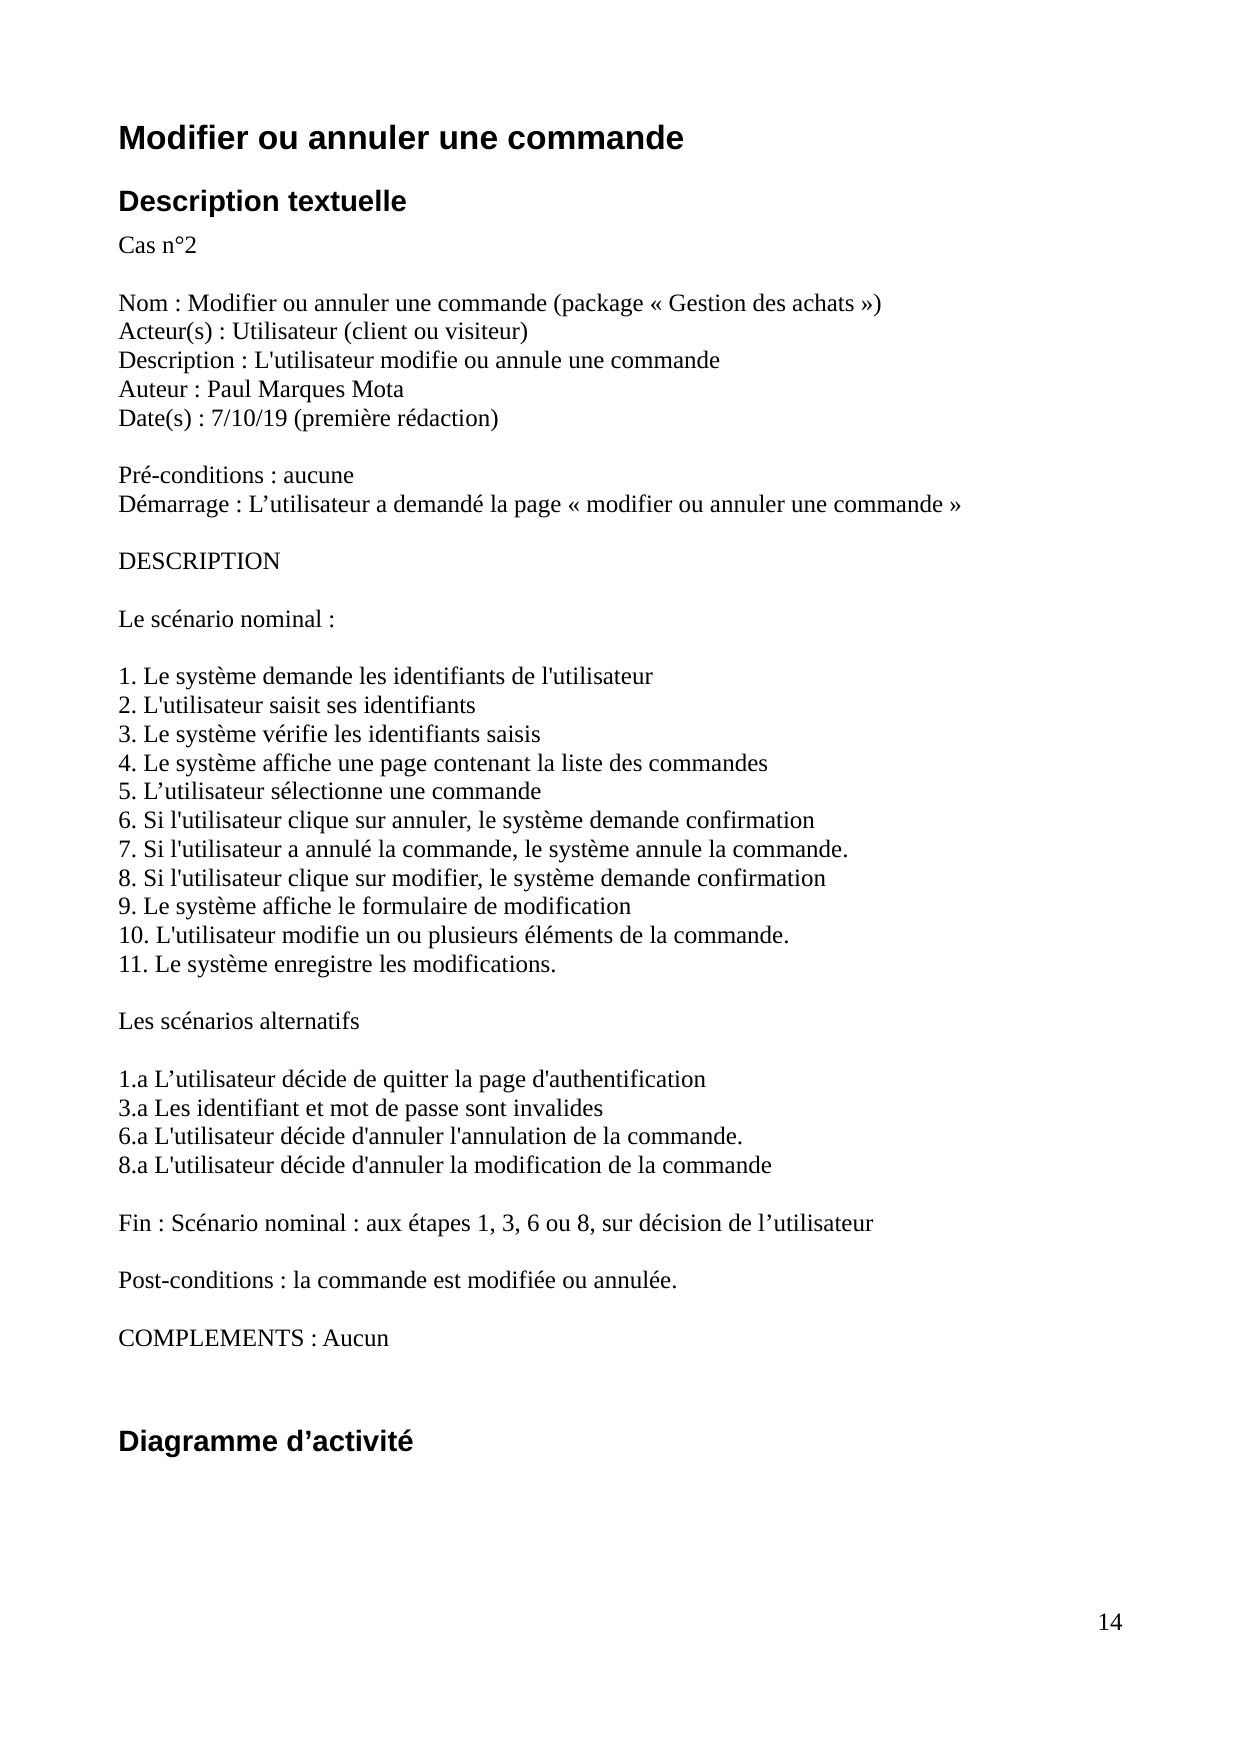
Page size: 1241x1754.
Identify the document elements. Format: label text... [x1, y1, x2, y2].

text Auteur : Paul Marques Mota [118, 374, 1122, 403]
text 11. Le système enregistre les modifications. [118, 949, 1122, 978]
text DESCRIPTION [118, 546, 1122, 575]
text COMPLEMENTS : Aucun [118, 1323, 1122, 1351]
text 7. Si l'utilisateur a annulé la commande, le système annule la commande. [118, 834, 1122, 863]
text 6.a L'utilisateur décide d'annuler l'annulation de la commande. [118, 1121, 1122, 1150]
text Cas n°2 [118, 230, 1122, 259]
text Nom : Modifier ou annuler une commande (package « Gestion des achats ») [118, 288, 1122, 316]
text Acteur(s) : Utilisateur (client ou visiteur) [118, 316, 1122, 345]
text 3.a Les identifiant et mot de passe sont invalides [118, 1093, 1122, 1121]
text 2. L'utilisateur saisit ses identifiants [118, 690, 1122, 719]
text 8. Si l'utilisateur clique sur modifier, le système demande confirmation [118, 863, 1122, 891]
text 1. Le système demande les identifiants de l'utilisateur [118, 661, 1122, 690]
text Description : L'utilisateur modifie ou annule une commande [118, 345, 1122, 374]
text 5. L’utilisateur sélectionne une commande [118, 776, 1122, 805]
text Pré-conditions : aucune [118, 460, 1122, 489]
text 4. Le système affiche une page contenant la liste des commandes [118, 748, 1122, 776]
text Date(s) : 7/10/19 (première rédaction) [118, 403, 1122, 431]
text 8.a L'utilisateur décide d'annuler la modification de la commande [118, 1150, 1122, 1179]
text 1.a L’utilisateur décide de quitter la page d'authentification [118, 1064, 1122, 1093]
subtitle Modifier ou annuler une commande [118, 118, 1122, 157]
text Fin : Scénario nominal : aux étapes 1, 3, 6 ou 8, sur décision de l’utilisateur [118, 1208, 1122, 1236]
text 10. L'utilisateur modifie un ou plusieurs éléments de la commande. [118, 920, 1122, 949]
subtitle Description textuelle [118, 184, 1122, 218]
text 3. Le système vérifie les identifiants saisis [118, 719, 1122, 748]
text Le scénario nominal : [118, 604, 1122, 633]
text Démarrage : L’utilisateur a demandé la page « modifier ou annuler une commande » [118, 489, 1122, 518]
text Les scénarios alternatifs [118, 1006, 1122, 1035]
text 6. Si l'utilisateur clique sur annuler, le système demande confirmation [118, 805, 1122, 834]
subtitle Diagramme d’activité [118, 1423, 1122, 1457]
text Post-conditions : la commande est modifiée ou annulée. [118, 1265, 1122, 1294]
text 9. Le système affiche le formulaire de modification [118, 891, 1122, 920]
